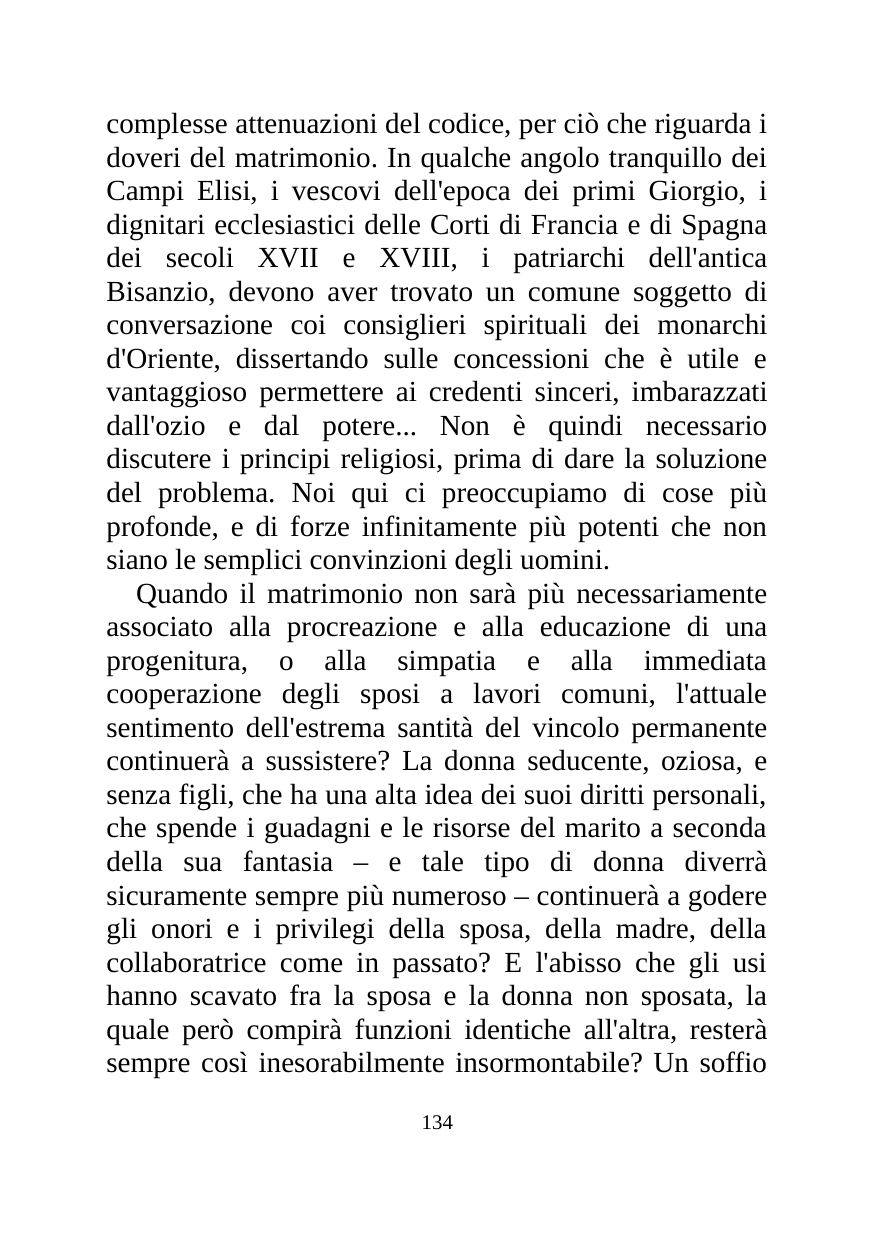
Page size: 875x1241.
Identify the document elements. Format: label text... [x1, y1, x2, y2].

text complesse attenuazioni del codice, per ciò che riguarda i doveri del matrimonio. In qualche angolo tranquillo dei Campi Elisi, i vescovi dell'epoca dei primi Giorgio, i dignitari ecclesiastici delle Corti di Francia e di Spagna dei secoli XVII e XVIII, i patriarchi dell'antica Bisanzio, devono aver trovato un comune soggetto di conversazione coi consiglieri spirituali dei monarchi d'Oriente, dissertando sulle concessioni che è utile e vantaggioso permettere ai credenti sinceri, imbarazzati dall'ozio e dal potere... Non è quindi necessario discutere i principi religiosi, prima di dare la soluzione del problema. Noi qui ci preoccupiamo di cose più profonde, e di forze infinitamente più potenti che non siano le semplici convinzioni degli uomini. [106, 106, 768, 576]
text Quando il matrimonio non sarà più necessariamente associato alla procreazione e alla educazione di una progenitura, o alla simpatia e alla immediata cooperazione degli sposi a lavori comuni, l'attuale sentimento dell'estrema santità del vincolo permanente continuerà a sussistere? La donna seducente, oziosa, e senza figli, che ha una alta idea dei suoi diritti personali, che spende i guadagni e le risorse del marito a seconda della sua fantasia – e tale tipo di donna diverrà sicuramente sempre più numeroso – continuerà a godere gli onori e i privilegi della sposa, della madre, della collaboratrice come in passato? E l'abisso che gli usi hanno scavato fra la sposa e la donna non sposata, la quale però compirà funzioni identiche all'altra, resterà sempre così inesorabilmente insormontabile? Un soffio [106, 576, 768, 1079]
